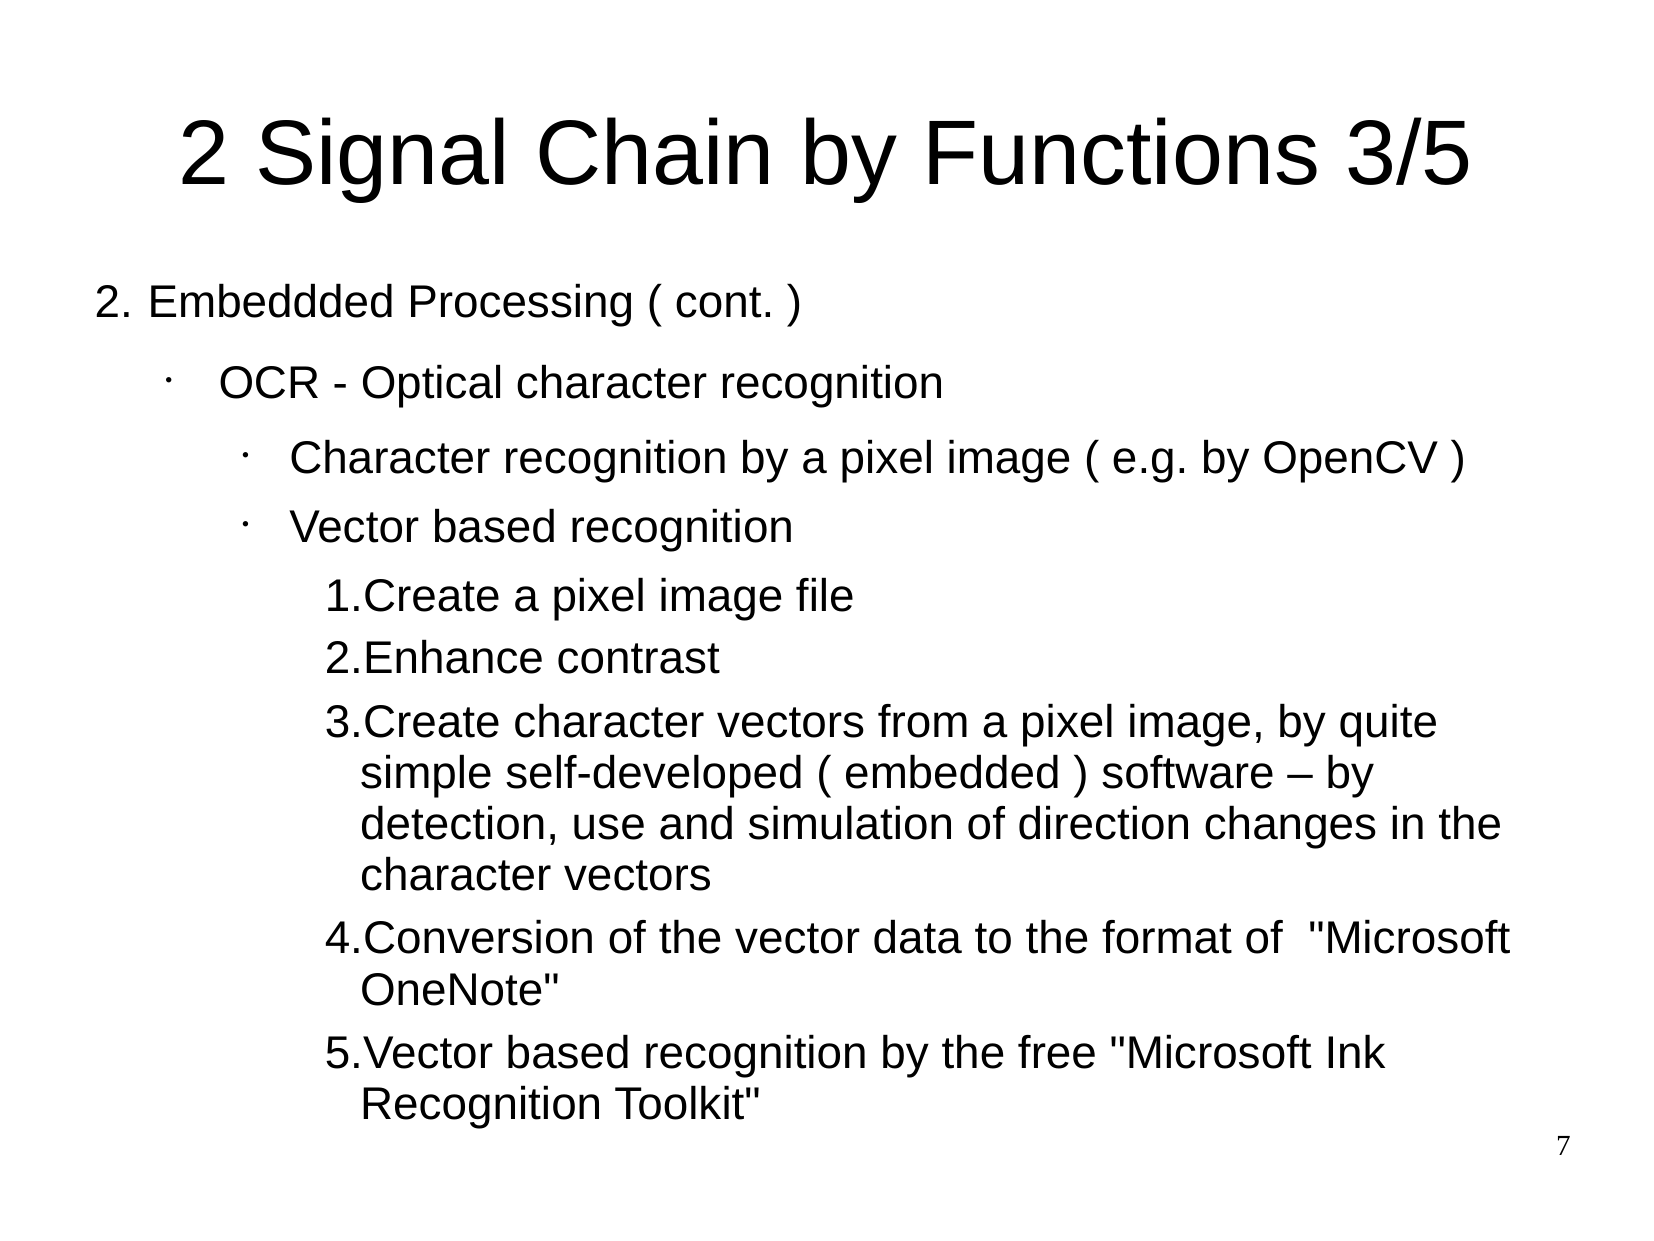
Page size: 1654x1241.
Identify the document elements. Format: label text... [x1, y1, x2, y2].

list Embeddded Processing ( cont. ) OCR - Optical character recognition Character recognition by a pixel image ( e.g. by OpenCV ) Vector based recognition Create a pixel image file Enhance contrast Create character vectors from a pixel image, by quite simple self-developed ( embedded ) software – by detection, use and simulation of direction changes in the character vectors Conversion of the vector data to the format of "Microsoft OneNote" Vector based recognition by the free "Microsoft Ink Recognition Toolkit" [76, 275, 1565, 1127]
title 2 Signal Chain by Functions 3/5 [82, 49, 1571, 257]
